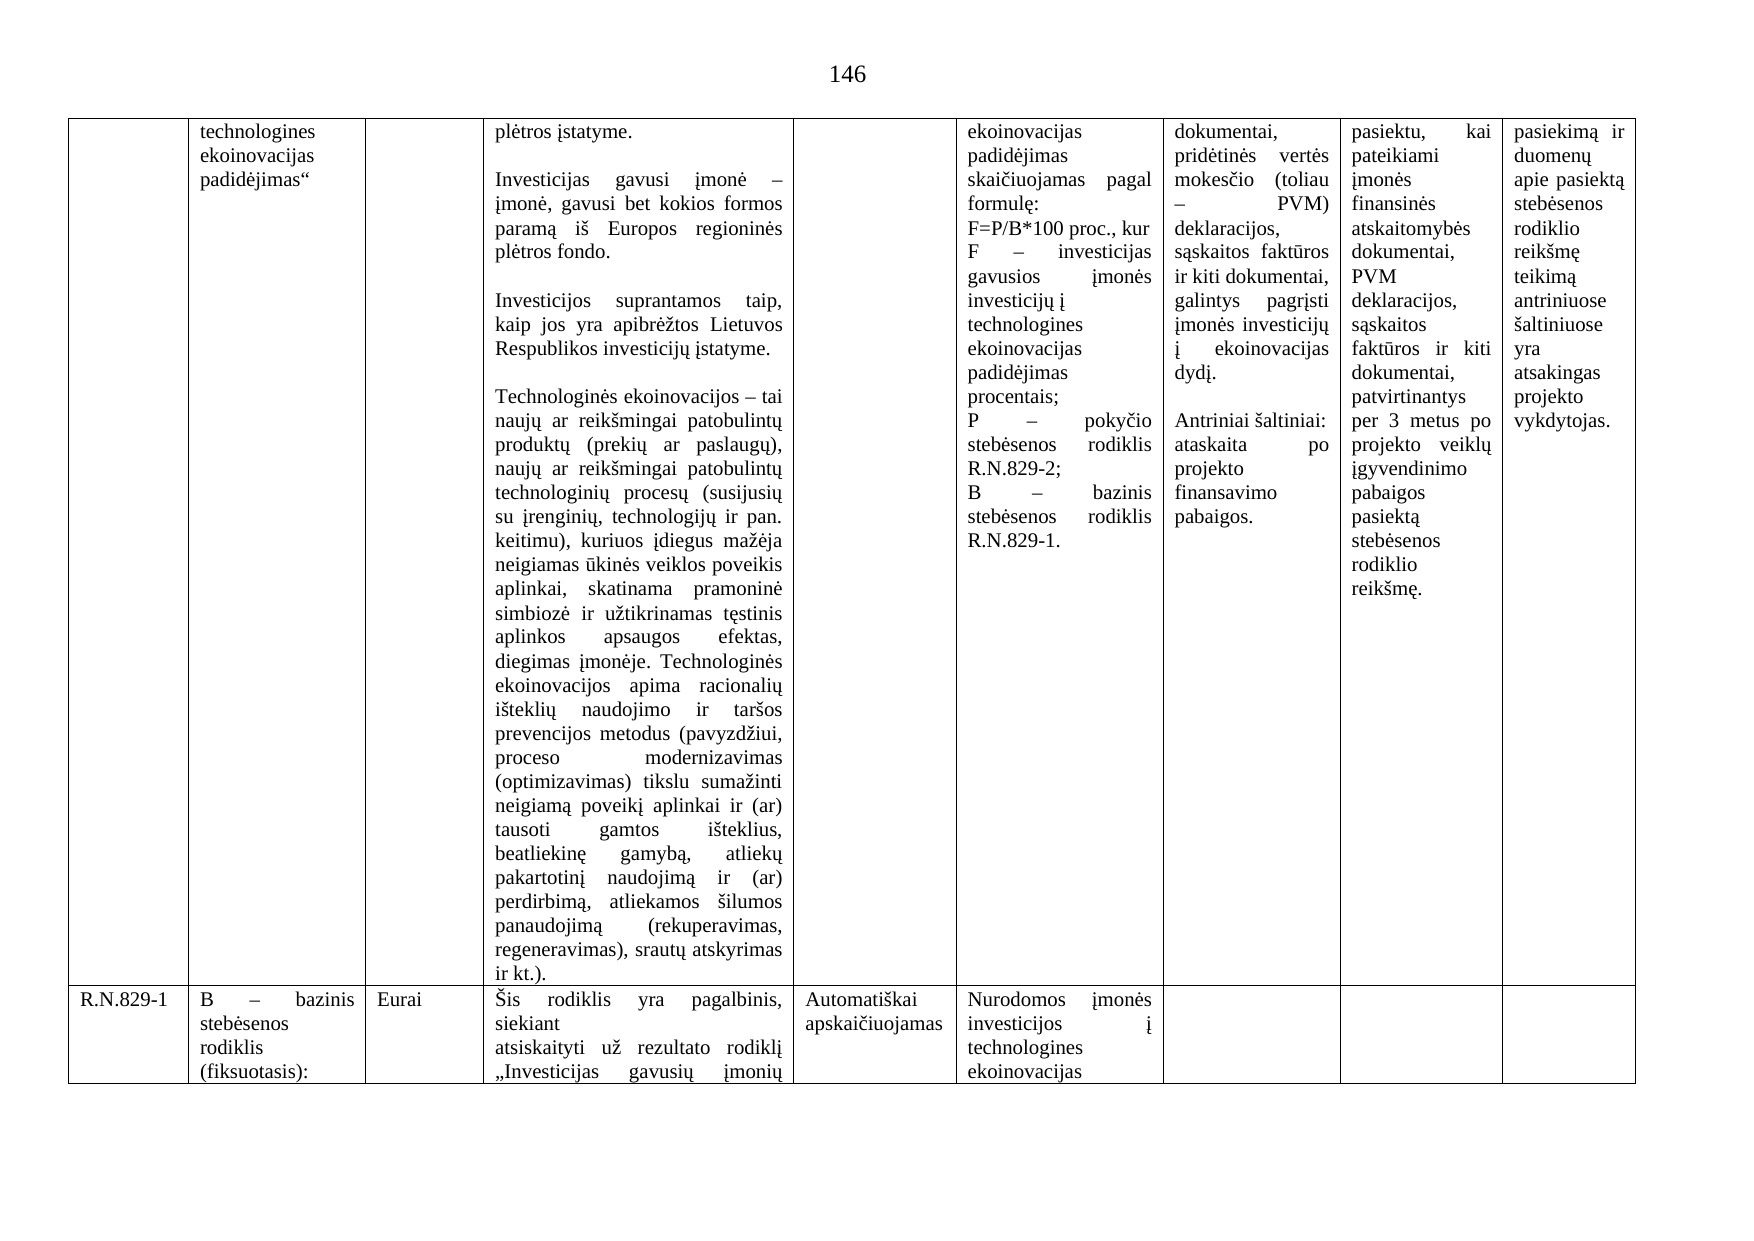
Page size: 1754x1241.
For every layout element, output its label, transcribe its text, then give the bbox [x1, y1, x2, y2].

table_cell plėtros įstatyme. Investicijas gavusi įmonė – įmonė, gavusi bet kokios formos paramą iš Europos regioninės plėtros fondo. Investicijos suprantamos taip, kaip jos yra apibrėžtos Lietuvos Respublikos investicijų įstatyme. Technologinės ekoinovacijos – tai naujų ar reikšmingai patobulintų produktų (prekių ar paslaugų), naujų ar reikšmingai patobulintų technologinių procesų (susijusių su įrenginių, technologijų ir pan. keitimu), kuriuos įdiegus mažėja neigiamas ūkinės veiklos poveikis aplinkai, skatinama pramoninė simbiozė ir užtikrinamas tęstinis aplinkos apsaugos efektas, diegimas įmonėje. Technologinės ekoinovacijos apima racionalių išteklių naudojimo ir taršos prevencijos metodus (pavyzdžiui, proceso modernizavimas (optimizavimas) tikslu sumažinti neigiamą poveikį aplinkai ir (ar) tausoti gamtos išteklius, beatliekinę gamybą, atliekų pakartotinį naudojimą ir (ar) perdirbimą, atliekamos šilumos panaudojimą (rekuperavimas, regeneravimas), srautų atskyrimas ir kt.). [484, 119, 793, 985]
table_cell [69, 119, 188, 985]
table_cell [366, 119, 483, 985]
table_cell [1164, 986, 1340, 1083]
table_cell [1341, 986, 1502, 1083]
table_cell Nurodomos įmonės investicijos į technologines ekoinovacijas [957, 986, 1163, 1083]
table_cell Automatiškai apskaičiuojamas [794, 986, 956, 1083]
table_cell Eurai [366, 986, 483, 1083]
table_cell technologines ekoinovacijas padidėjimas“ [189, 119, 365, 985]
table_cell pasiekimą ir duomenų apie pasiektą stebėsenos rodiklio reikšmę teikimą antriniuose šaltiniuose yra atsakingas projekto vykdytojas. [1503, 119, 1635, 985]
table_cell ekoinovacijas padidėjimas skaičiuojamas pagal formulę: F=P/B*100 proc., kur F – investicijas gavusios įmonės investicijų į technologines ekoinovacijas padidėjimas procentais; P – pokyčio stebėsenos rodiklis R.N.829-2; B – bazinis stebėsenos rodiklis R.N.829-1. [957, 119, 1163, 985]
table_cell dokumentai, pridėtinės vertės mokesčio (toliau – PVM) deklaracijos, sąskaitos faktūros ir kiti dokumentai, galintys pagrįsti įmonės investicijų į ekoinovacijas dydį. Antriniai šaltiniai: ataskaita po projekto finansavimo pabaigos. [1164, 119, 1340, 985]
table_cell pasiektu, kai pateikiami įmonės finansinės atskaitomybės dokumentai, PVM deklaracijos, sąskaitos faktūros ir kiti dokumentai, patvirtinantys per 3 metus po projekto veiklų įgyvendinimo pabaigos pasiektą stebėsenos rodiklio reikšmę. [1341, 119, 1502, 985]
table_cell R.N.829-1 [69, 986, 188, 1083]
table_cell B – bazinis stebėsenos rodiklis (fiksuotasis): [189, 986, 365, 1083]
table_cell Šis rodiklis yra pagalbinis, siekiant atsiskaityti už rezultato rodiklį „Investicijas gavusių įmonių [484, 986, 793, 1083]
table_cell [1503, 986, 1635, 1083]
table_cell [794, 119, 956, 985]
